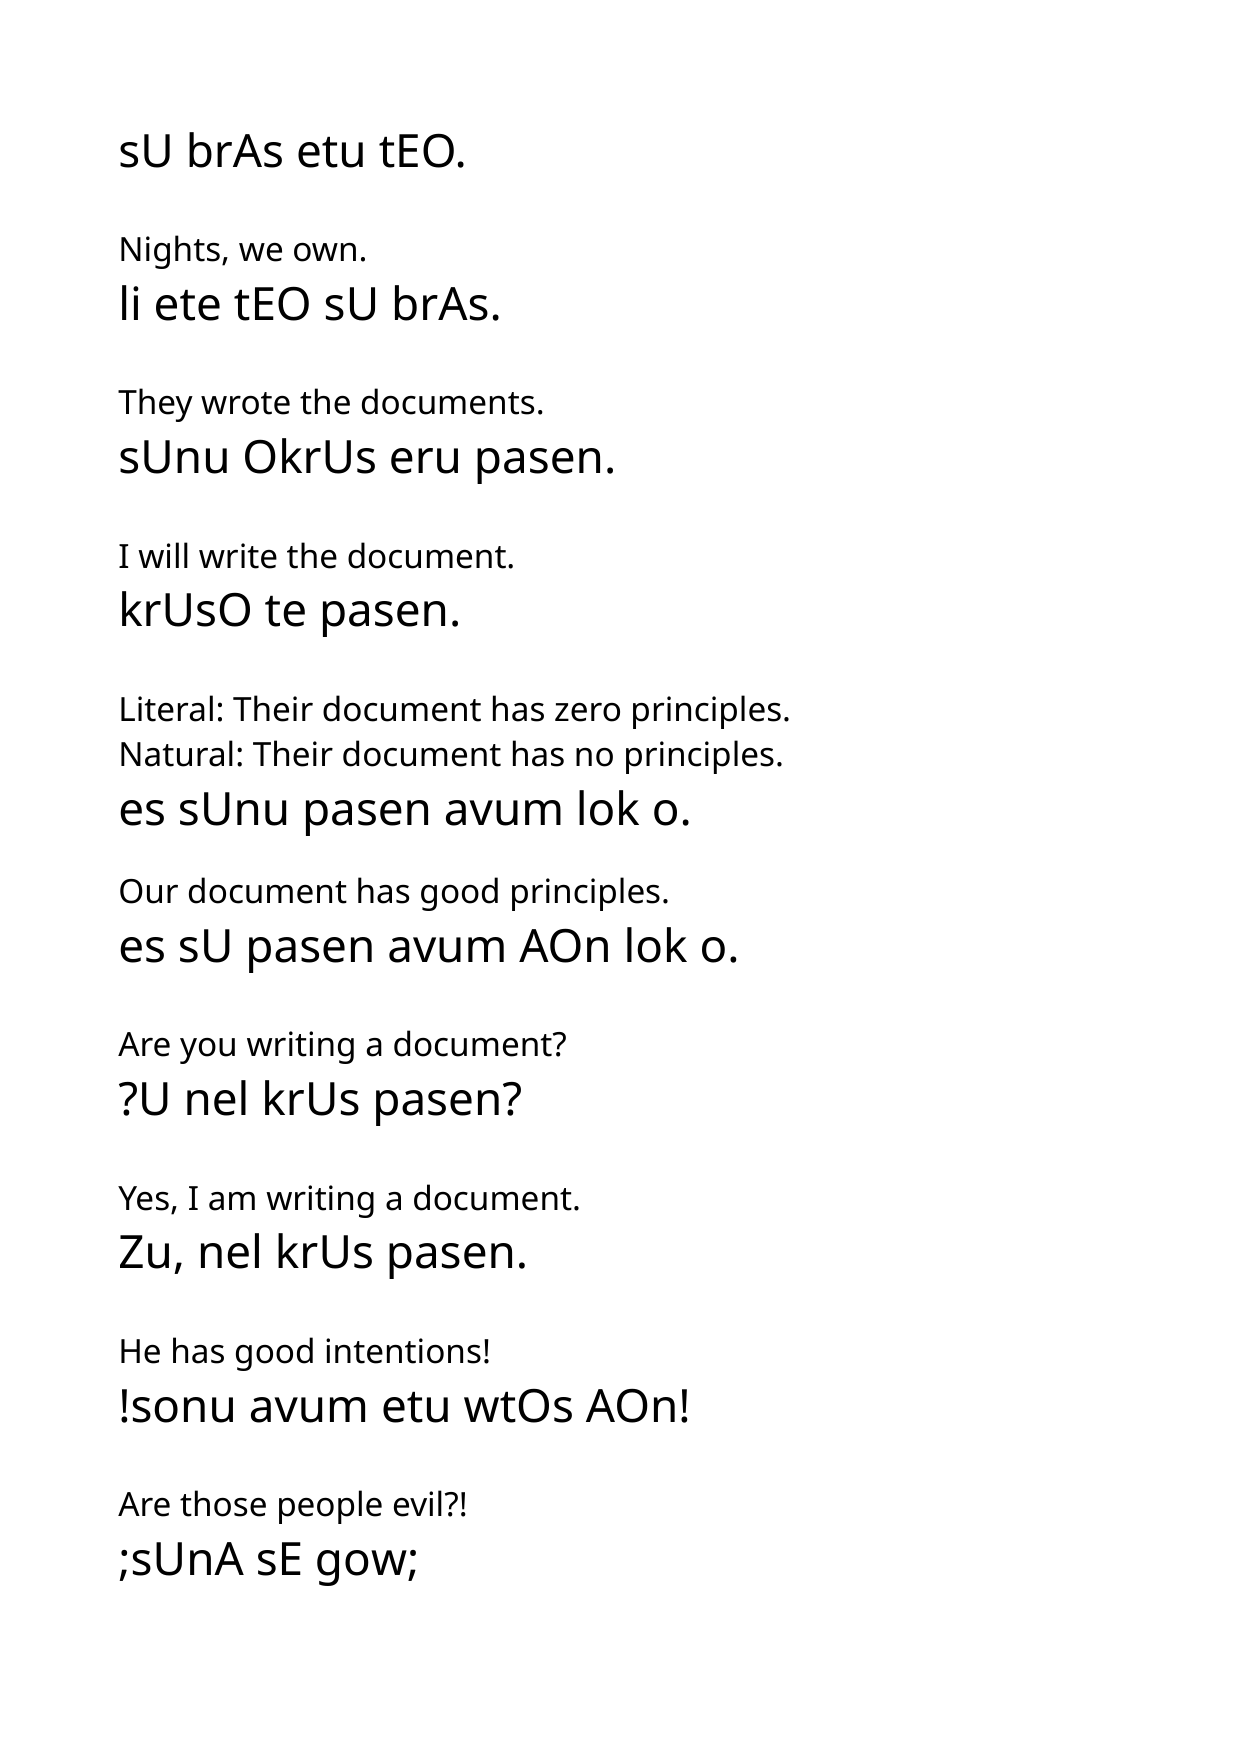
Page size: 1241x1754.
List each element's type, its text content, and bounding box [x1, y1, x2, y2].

text li ete tEO sU brAs. [118, 271, 1122, 334]
text Natural: Their document has no principles. [118, 731, 1122, 776]
text They wrote the documents. [118, 379, 1122, 424]
text Are you writing a document? [118, 1021, 1122, 1067]
text I will write the document. [118, 532, 1122, 578]
text !sonu avum etu wtOs AOn! [118, 1373, 1122, 1436]
text Yes, I am writing a document. [118, 1174, 1122, 1220]
text sU brAs etu tEO. [118, 118, 1122, 181]
text sUnu OkrUs eru pasen. [118, 424, 1122, 487]
text Are those people evil?! [118, 1481, 1122, 1526]
text es sUnu pasen avum lok o. [118, 776, 1122, 839]
text ;sUnA sE gow; [118, 1526, 1122, 1589]
text Literal: Their document has zero principles. [118, 686, 1122, 731]
text krUsO te pasen. [118, 578, 1122, 640]
text ?U nel krUs pasen? [118, 1067, 1122, 1129]
text Nights, we own. [118, 226, 1122, 271]
text He has good intentions! [118, 1328, 1122, 1373]
text Our document has good principles. [118, 868, 1122, 913]
text Zu, nel krUs pasen. [118, 1220, 1122, 1282]
text es sU pasen avum AOn lok o. [118, 913, 1122, 976]
